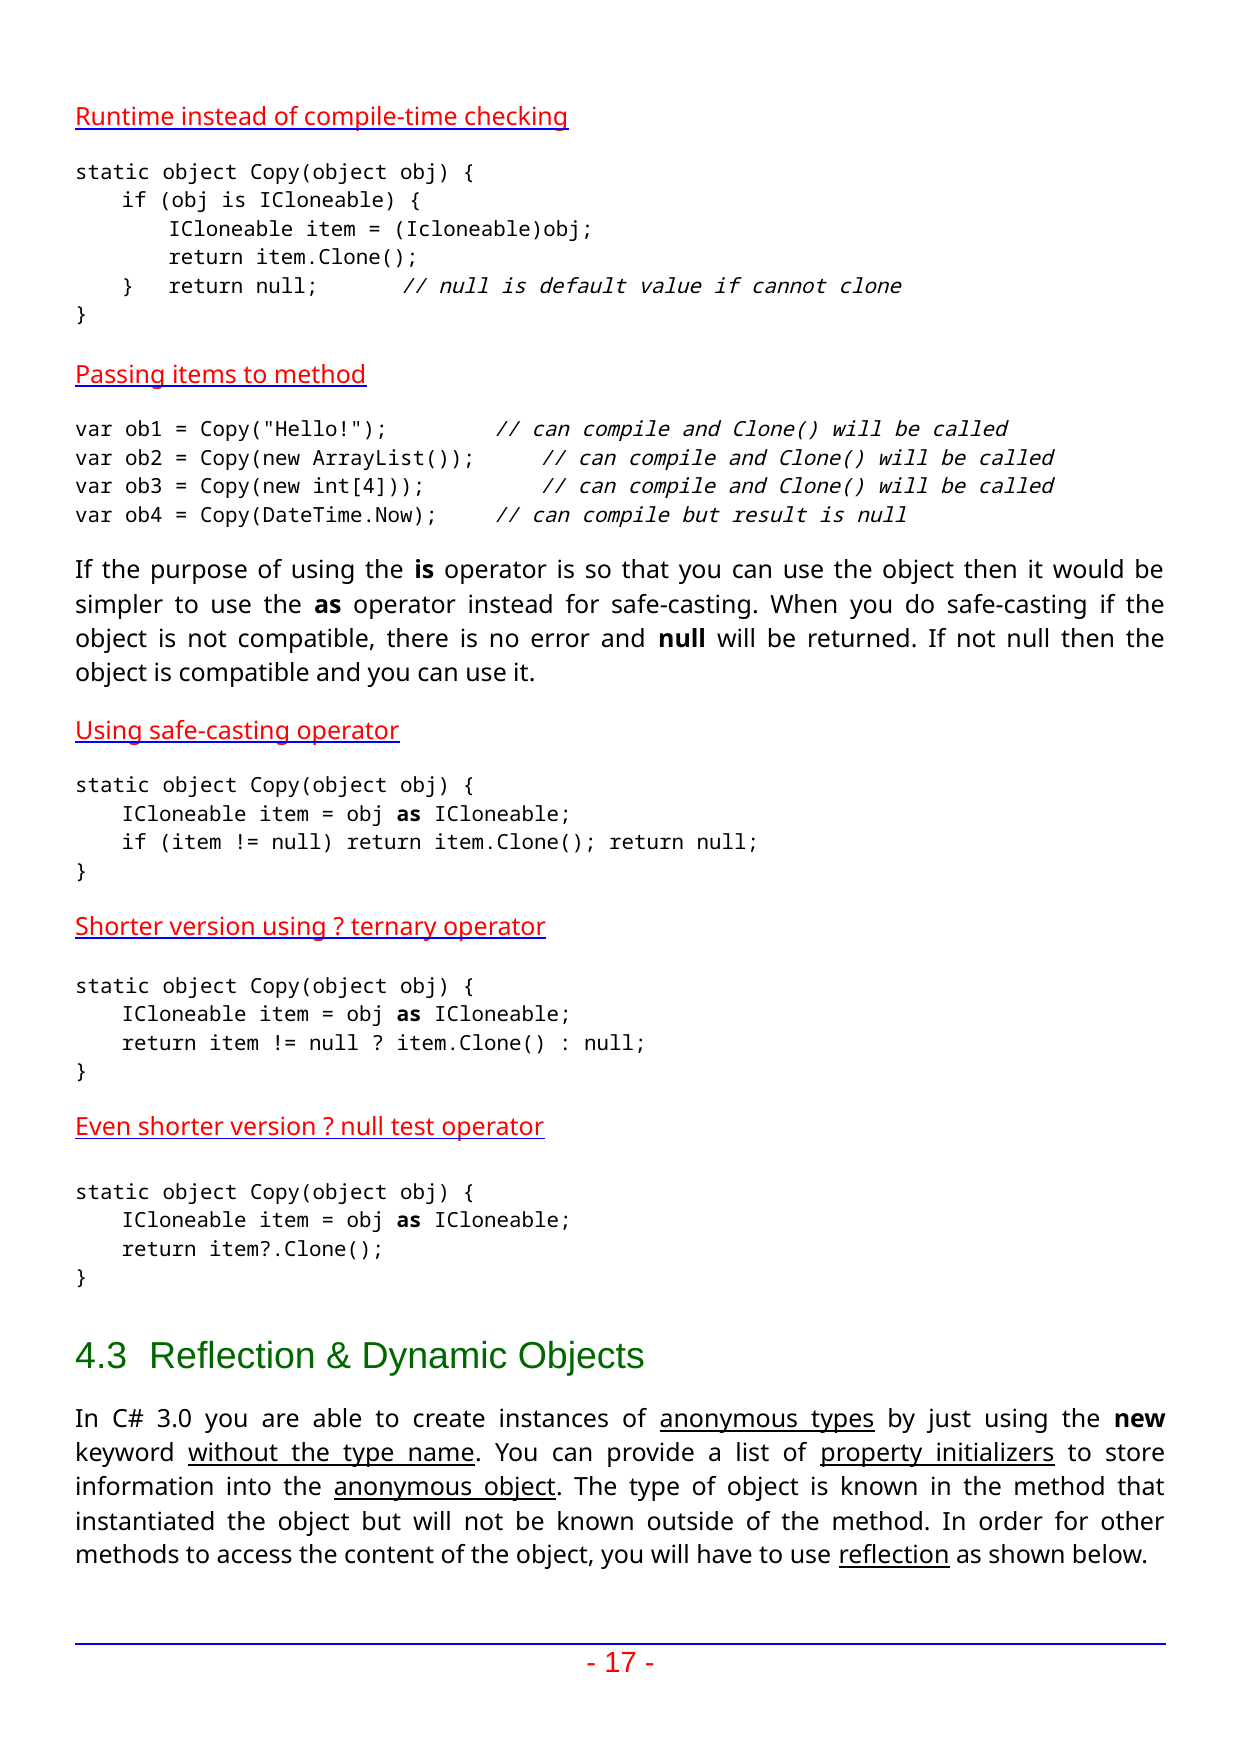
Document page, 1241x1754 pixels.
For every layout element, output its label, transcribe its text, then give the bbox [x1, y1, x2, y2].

text var ob4 = Copy(DateTime.Now); // can compile but result is null [75, 500, 1166, 528]
text Shorter version using ? ternary operator [75, 908, 1166, 942]
text } [75, 856, 1166, 884]
text ICloneable item = (Icloneable)obj; [75, 214, 1166, 242]
text Using safe-casting operator [75, 712, 1166, 747]
text Even shorter version ? null test operator [75, 1109, 1166, 1143]
text In C# 3.0 you are able to create instances of anonymous types by just using the new keyword without the type name. You can provide a list of property initializers to store information into the anonymous object. The type of object is known in the method that instantiated the object but will not be known outside of the method. In order for other methods to access the content of the object, you will have to use reflection as shown below. [75, 1401, 1166, 1571]
text Runtime instead of compile-time checking [75, 99, 1166, 133]
text static object Copy(object obj) { [75, 157, 1166, 186]
text } [75, 1262, 1166, 1291]
text var ob1 = Copy("Hello!"); // can compile and Clone() will be called [75, 414, 1166, 443]
text static object Copy(object obj) { [75, 971, 1166, 999]
text var ob3 = Copy(new int[4])); // can compile and Clone() will be called [75, 471, 1166, 500]
text static object Copy(object obj) { [75, 1177, 1166, 1205]
text if (obj is ICloneable) { [75, 186, 1166, 214]
text return item != null ? item.Clone() : null; [75, 1028, 1166, 1056]
text return item?.Clone(); [75, 1234, 1166, 1262]
text 4.3 Reflection & Dynamic Objects [75, 1334, 1166, 1377]
text ICloneable item = obj as ICloneable; [75, 799, 1166, 827]
text Passing items to method [75, 356, 1166, 390]
text If the purpose of using the is operator is so that you can use the object then it would be simpler to use the as operator instead for safe-casting. When you do safe-casting if the object is not compatible, there is no error and null will be returned. If not null then the object is compatible and you can use it. [75, 552, 1166, 688]
text } return null; // null is default value if cannot clone [75, 271, 1166, 299]
text var ob2 = Copy(new ArrayList()); // can compile and Clone() will be called [75, 443, 1166, 471]
text static object Copy(object obj) { [75, 771, 1166, 799]
text if (item != null) return item.Clone(); return null; [75, 827, 1166, 856]
text ICloneable item = obj as ICloneable; [75, 999, 1166, 1028]
text } [75, 299, 1166, 328]
text return item.Clone(); [75, 242, 1166, 271]
text ICloneable item = obj as ICloneable; [75, 1205, 1166, 1234]
text } [75, 1056, 1166, 1085]
